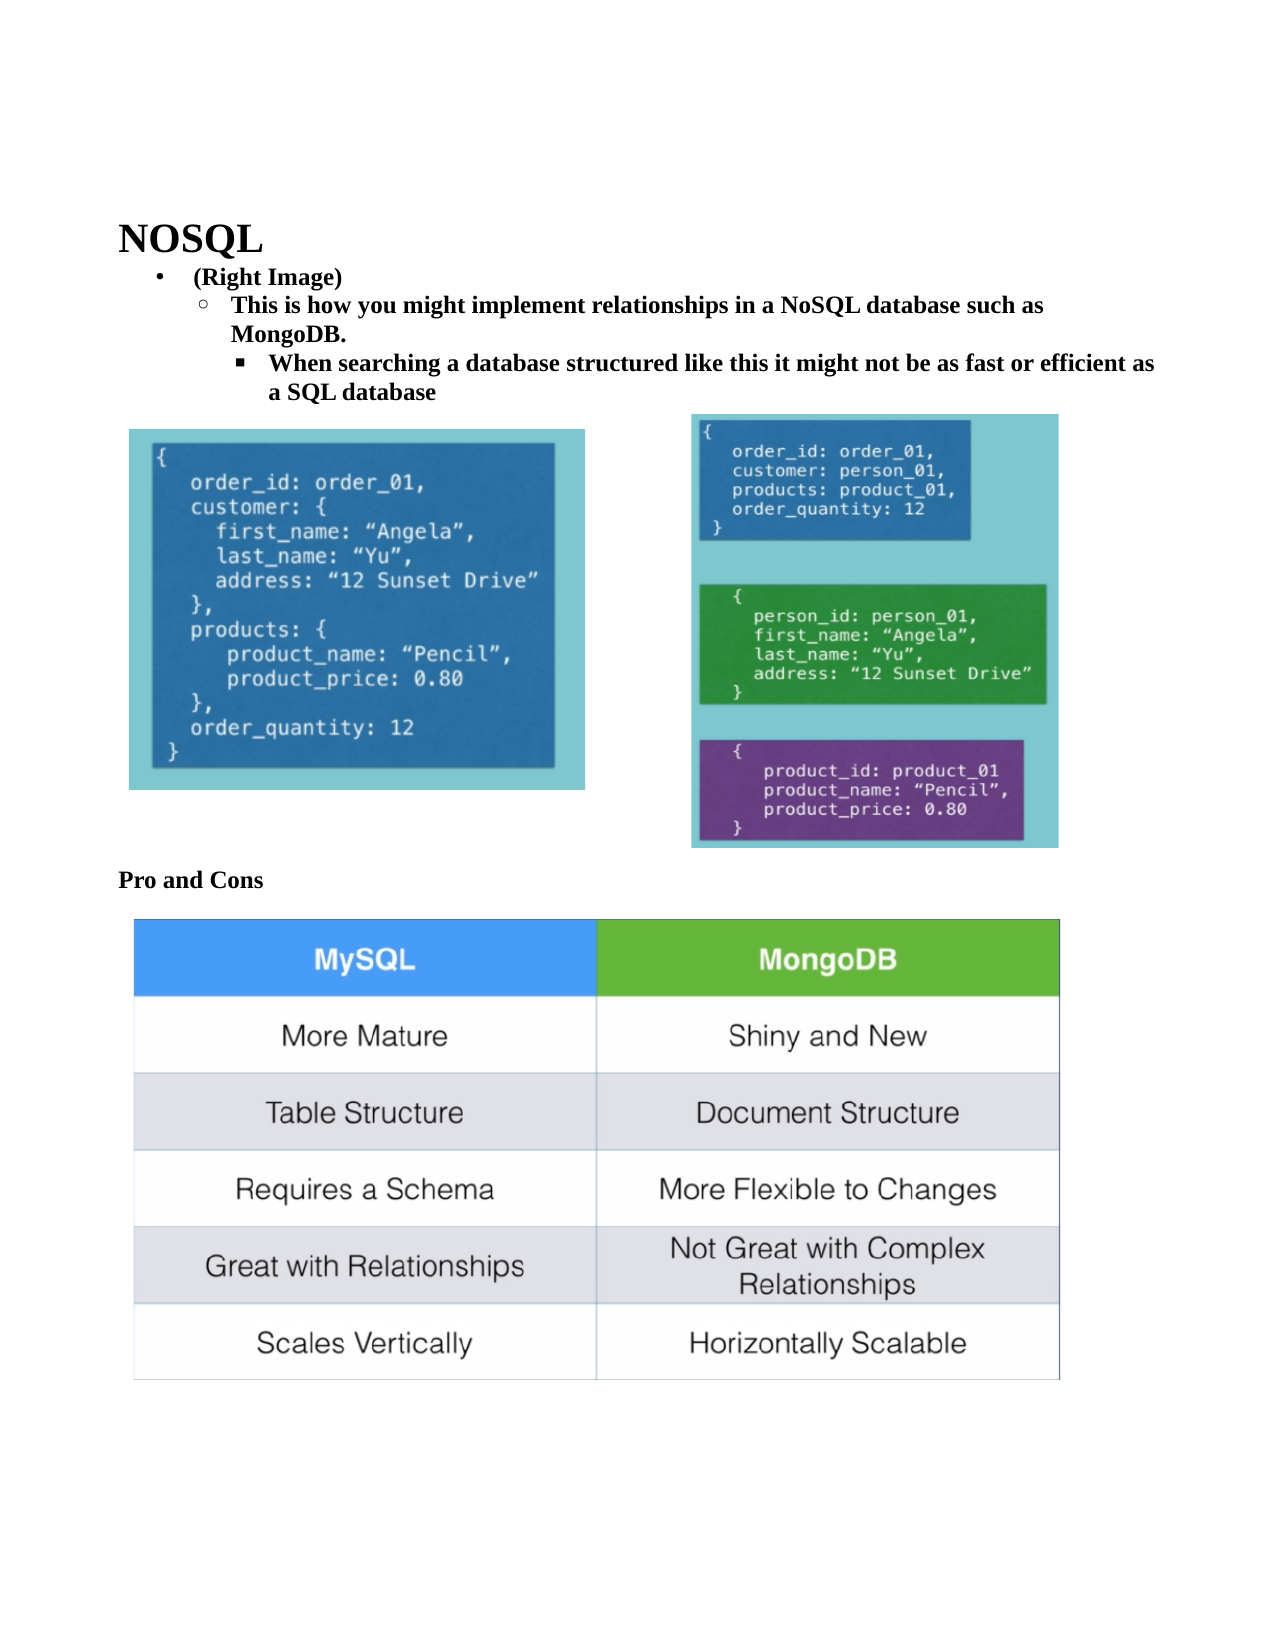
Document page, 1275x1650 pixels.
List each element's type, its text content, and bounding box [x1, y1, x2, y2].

list This is how you might implement relationships in a NoSQL database such as MongoDB. [193, 291, 1157, 348]
picture [133, 919, 1060, 1380]
picture [691, 414, 1059, 848]
list When searching a database structured like this it might not be as fast or efficient as a SQL database [231, 348, 1157, 406]
list (Right Image) [156, 262, 1157, 291]
text Pro and Cons [118, 866, 1157, 894]
picture [128, 429, 586, 790]
text NOSQL [118, 214, 1157, 262]
